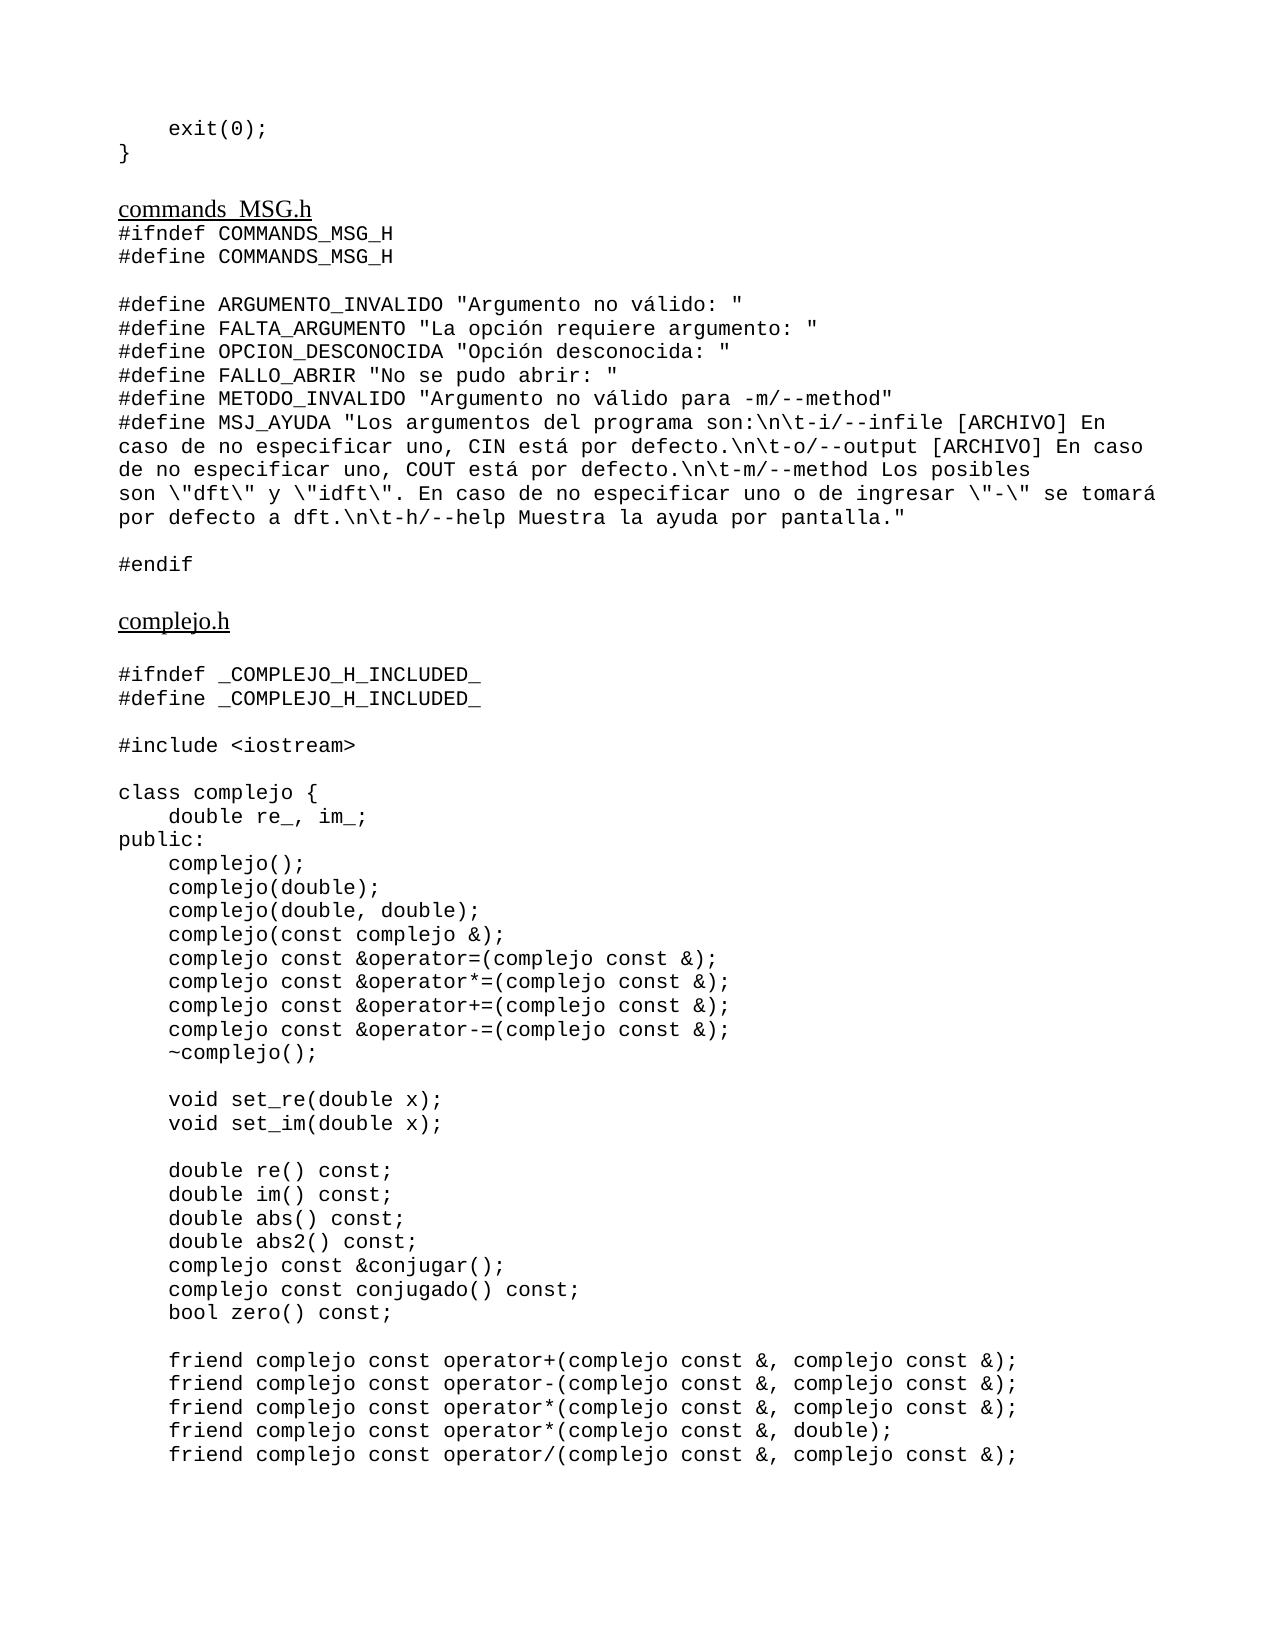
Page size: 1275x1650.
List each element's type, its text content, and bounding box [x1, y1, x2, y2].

text ~complejo(); [118, 1042, 1157, 1066]
text #ifndef _COMPLEJO_H_INCLUDED_ [118, 664, 1157, 687]
text complejo const &conjugar(); [118, 1255, 1157, 1279]
text friend complejo const operator*(complejo const &, double); [118, 1421, 1157, 1444]
text public: [118, 829, 1157, 853]
text void set_re(double x); [118, 1089, 1157, 1113]
text friend complejo const operator*(complejo const &, complejo const &); [118, 1397, 1157, 1421]
text exit(0); [118, 118, 1157, 142]
text double im() const; [118, 1184, 1157, 1208]
text complejo const &operator*=(complejo const &); [118, 971, 1157, 995]
text #define FALLO_ABRIR "No se pudo abrir: " [118, 365, 1157, 388]
text double abs2() const; [118, 1231, 1157, 1255]
text complejo const &operator=(complejo const &); [118, 948, 1157, 971]
text complejo(double); [118, 877, 1157, 900]
text } [118, 142, 1157, 165]
text #define FALTA_ARGUMENTO "La opción requiere argumento: " [118, 317, 1157, 341]
text #define METODO_INVALIDO "Argumento no válido para -m/--method" [118, 388, 1157, 412]
text class complejo { [118, 782, 1157, 806]
text complejo const conjugado() const; [118, 1279, 1157, 1302]
text #define COMMANDS_MSG_H [118, 247, 1157, 270]
text complejo.h [118, 606, 1157, 635]
text #define ARGUMENTO_INVALIDO "Argumento no válido: " [118, 294, 1157, 317]
text complejo const &operator-=(complejo const &); [118, 1018, 1157, 1042]
text complejo const &operator+=(complejo const &); [118, 995, 1157, 1018]
text #ifndef COMMANDS_MSG_H [118, 223, 1157, 247]
text #include <iostream> [118, 735, 1157, 758]
text complejo(); [118, 853, 1157, 877]
text double re() const; [118, 1160, 1157, 1184]
text #define MSJ_AYUDA "Los argumentos del programa son:\n\t-i/--infile [ARCHIVO] En caso de no especificar uno, CIN está por defecto.\n\t-o/--output [ARCHIVO] En caso de no especificar uno, COUT está por defecto.\n\t-m/--method Los posibles son \"dft\" y \"idft\". En caso de no especificar uno o de ingresar \"-\" se tomará por defecto a dft.\n\t-h/--help Muestra la ayuda por pantalla." [118, 412, 1157, 530]
text complejo(double, double); [118, 900, 1157, 924]
text #endif [118, 554, 1157, 578]
text commands_MSG.h [118, 194, 1157, 223]
text #define _COMPLEJO_H_INCLUDED_ [118, 687, 1157, 711]
text double abs() const; [118, 1208, 1157, 1231]
text #define OPCION_DESCONOCIDA "Opción desconocida: " [118, 341, 1157, 365]
text friend complejo const operator+(complejo const &, complejo const &); [118, 1349, 1157, 1373]
text bool zero() const; [118, 1302, 1157, 1326]
text complejo(const complejo &); [118, 924, 1157, 948]
text double re_, im_; [118, 806, 1157, 829]
text void set_im(double x); [118, 1113, 1157, 1137]
text friend complejo const operator/(complejo const &, complejo const &); [118, 1444, 1157, 1468]
text friend complejo const operator-(complejo const &, complejo const &); [118, 1373, 1157, 1397]
